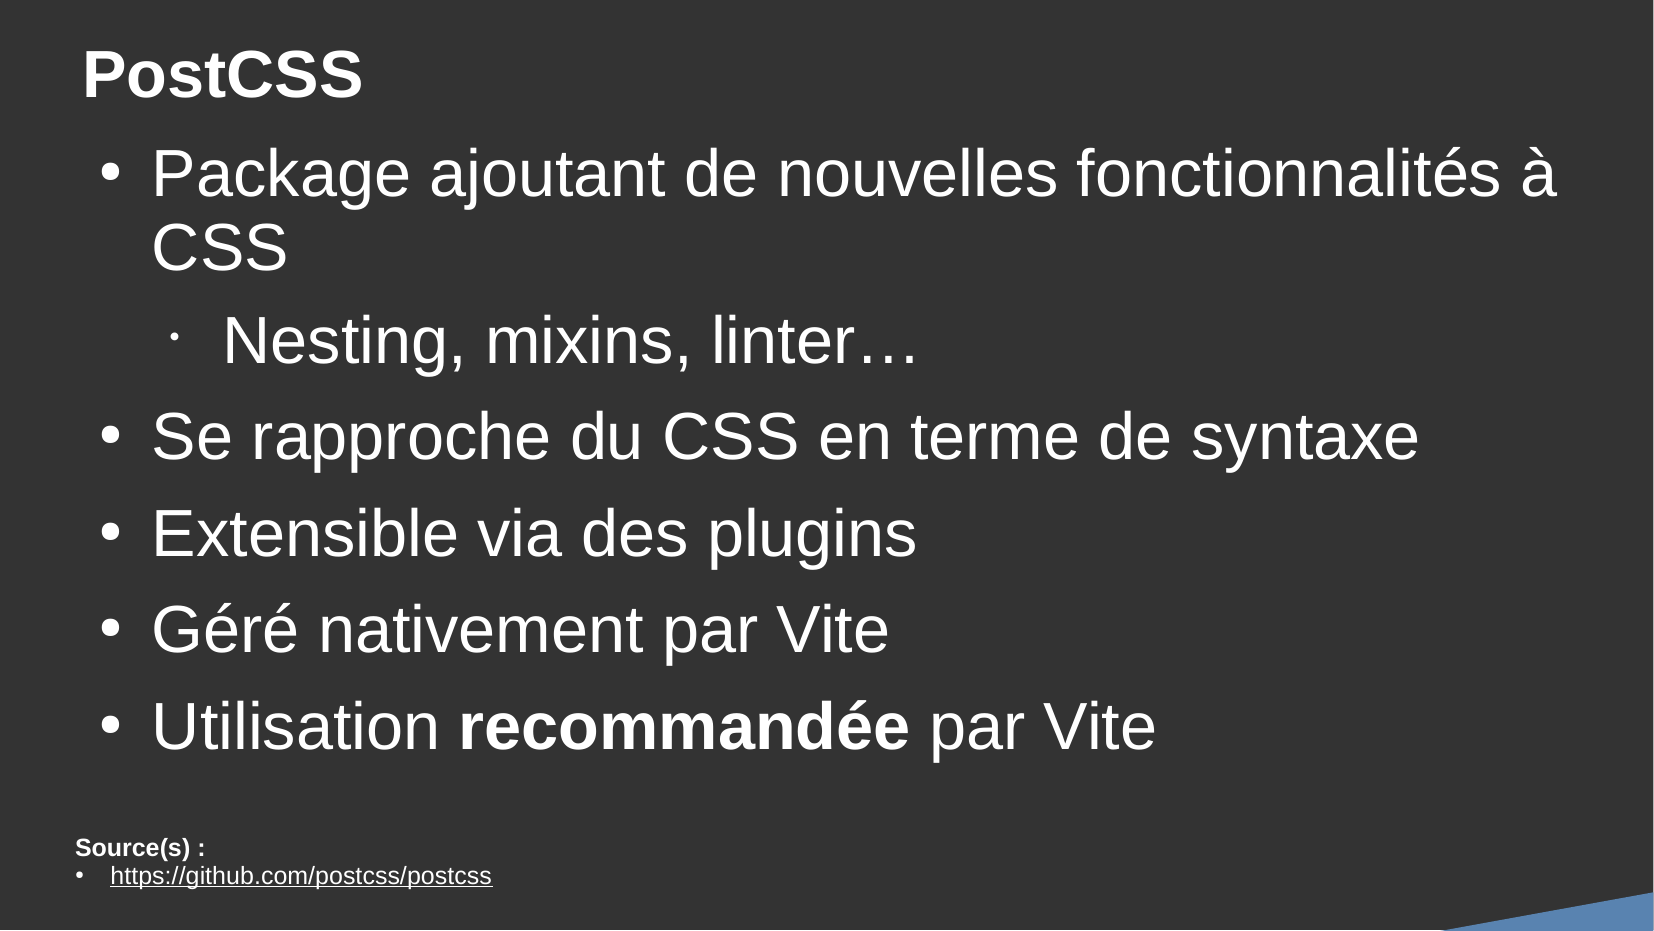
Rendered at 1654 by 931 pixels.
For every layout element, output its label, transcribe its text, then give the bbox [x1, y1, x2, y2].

title PostCSS [82, 37, 1571, 114]
list Package ajoutant de nouvelles fonctionnalités à CSS Nesting, mixins, linter… Se rapproche du CSS en terme de syntaxe Extensible via des plugins Géré nativement par Vite Utilisation recommandée par Vite [80, 135, 1620, 798]
text_box [1440, 892, 1654, 931]
text_box Source(s) : https://github.com/postcss/postcss [60, 826, 1546, 911]
